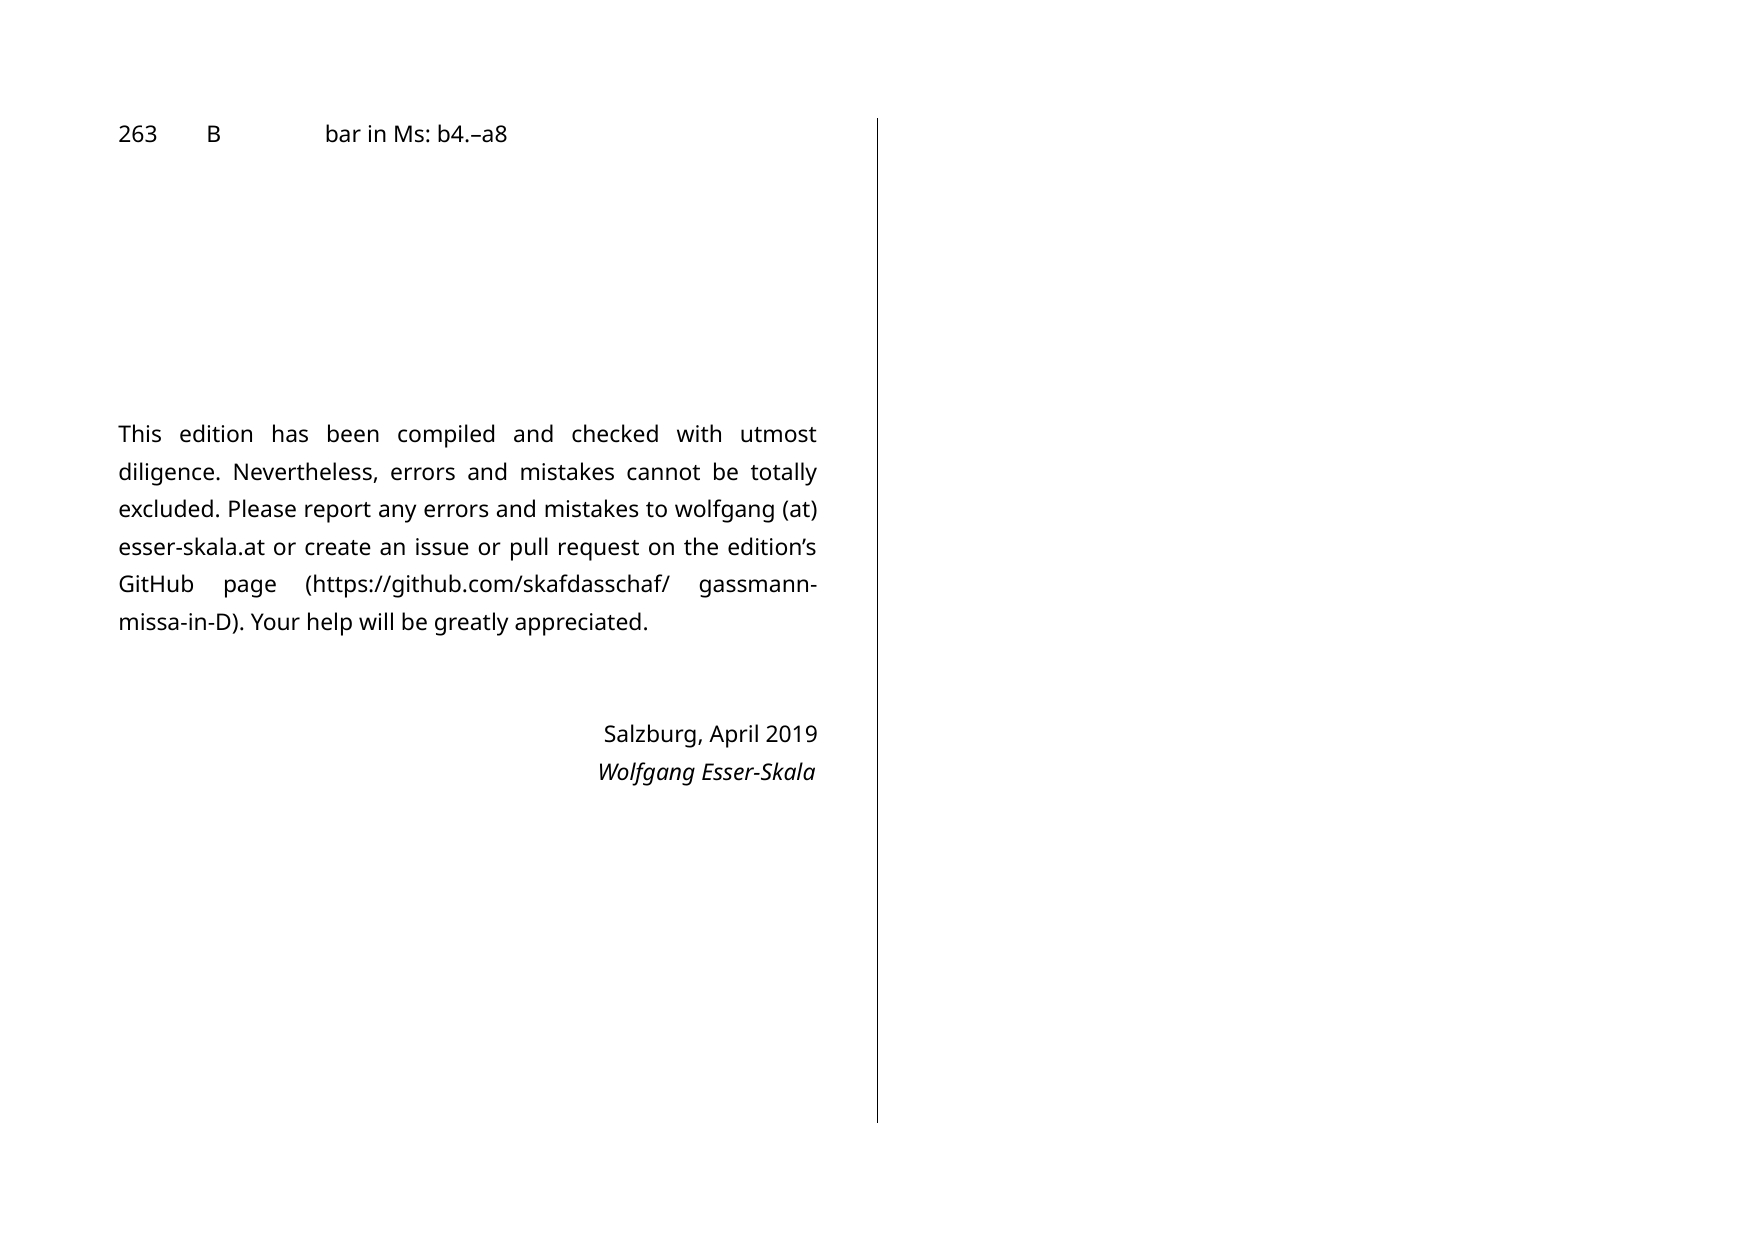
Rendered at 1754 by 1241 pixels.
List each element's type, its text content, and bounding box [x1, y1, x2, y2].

text 263 B bar in Ms: b4.–a8 [118, 118, 818, 149]
text Salzburg, April 2019 Wolfgang Esser-Skala [118, 718, 818, 787]
text This edition has been compiled and checked with utmost diligence. Nevertheless, errors and mistakes cannot be totally excluded. Please report any errors and mistakes to wolfgang (at) esser-skala.at or create an issue or pull request on the edition’s GitHub page (https://github.com/skafdasschaf/ gassmann-missa-in-D). Your help will be greatly appreciated. [118, 418, 818, 637]
